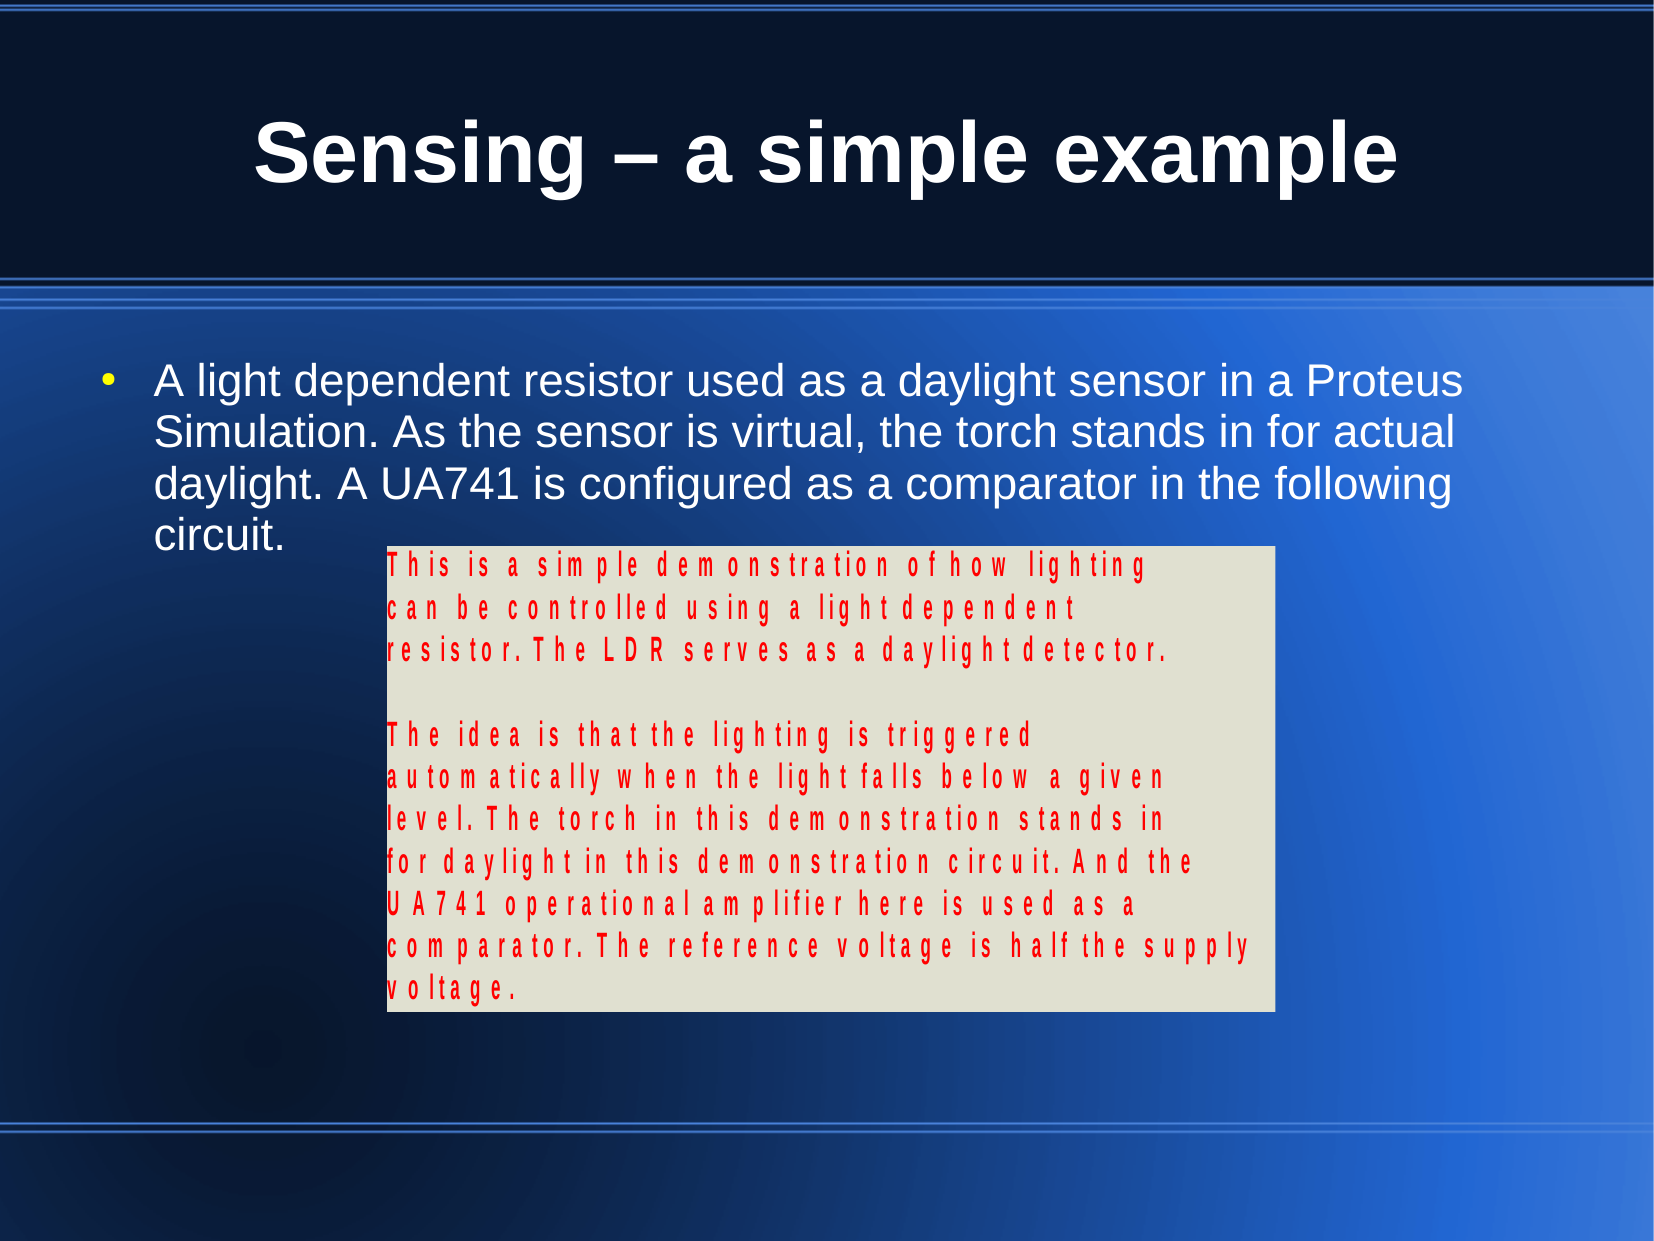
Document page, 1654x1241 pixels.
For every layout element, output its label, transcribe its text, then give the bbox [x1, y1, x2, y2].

list A light dependent resistor used as a daylight sensor in a Proteus Simulation. As the sensor is virtual, the torch stands in for actual daylight. A UA741 is configured as a comparator in the following circuit. [82, 355, 1571, 1058]
title Sensing – a simple example [82, 49, 1571, 257]
picture [0, 0, 1654, 1241]
